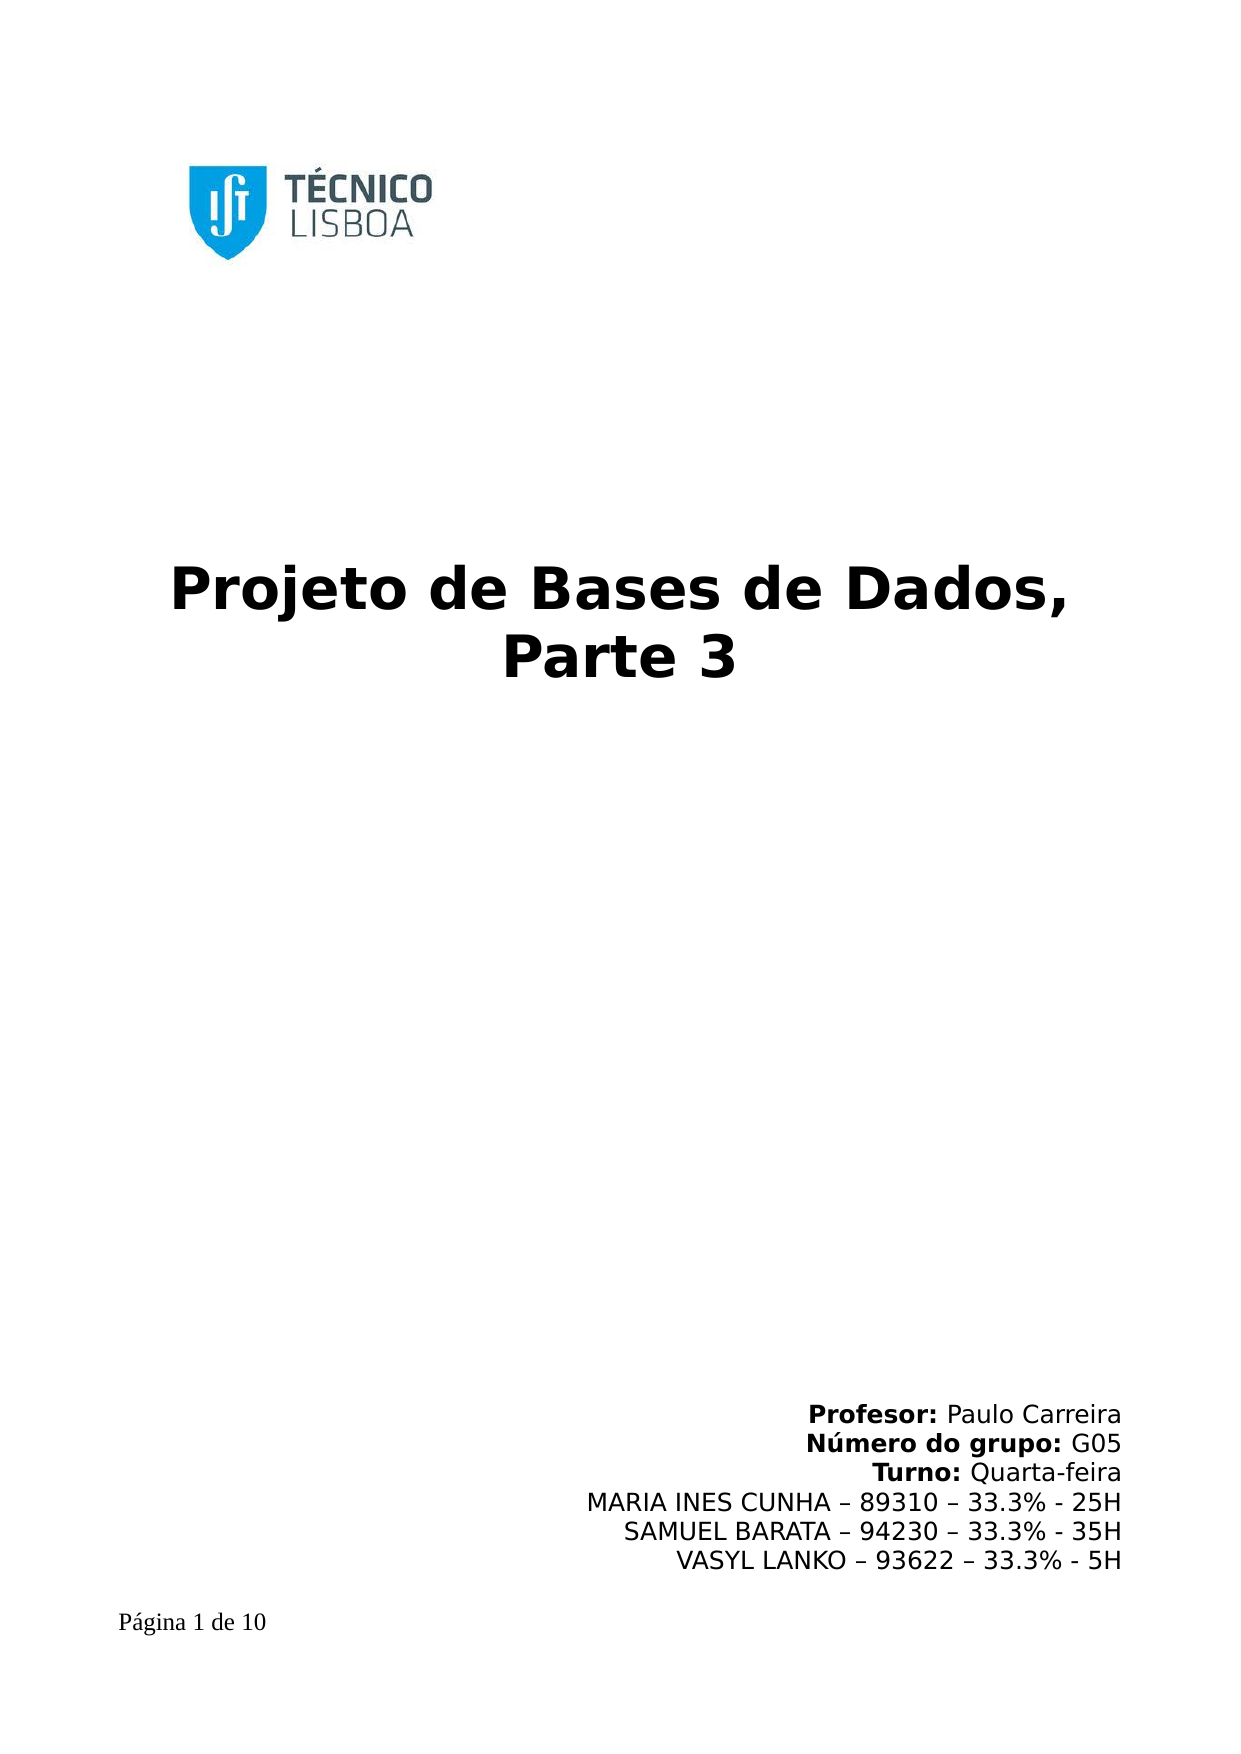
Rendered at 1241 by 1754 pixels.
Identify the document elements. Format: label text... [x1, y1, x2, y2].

text SAMUEL BARATA – 94230 – 33.3% - 35H [118, 1517, 1122, 1546]
text VASYL LANKO – 93622 – 33.3% - 5H [118, 1546, 1122, 1575]
text MARIA INES CUNHA – 89310 – 33.3% - 25H [118, 1488, 1122, 1517]
text Profesor: Paulo Carreira [118, 1400, 1122, 1429]
picture [175, 148, 447, 269]
text Projeto de Bases de Dados, Parte 3 [118, 556, 1122, 691]
text Número do grupo: G05 [118, 1429, 1122, 1458]
text Turno: Quarta-feira [118, 1458, 1122, 1488]
